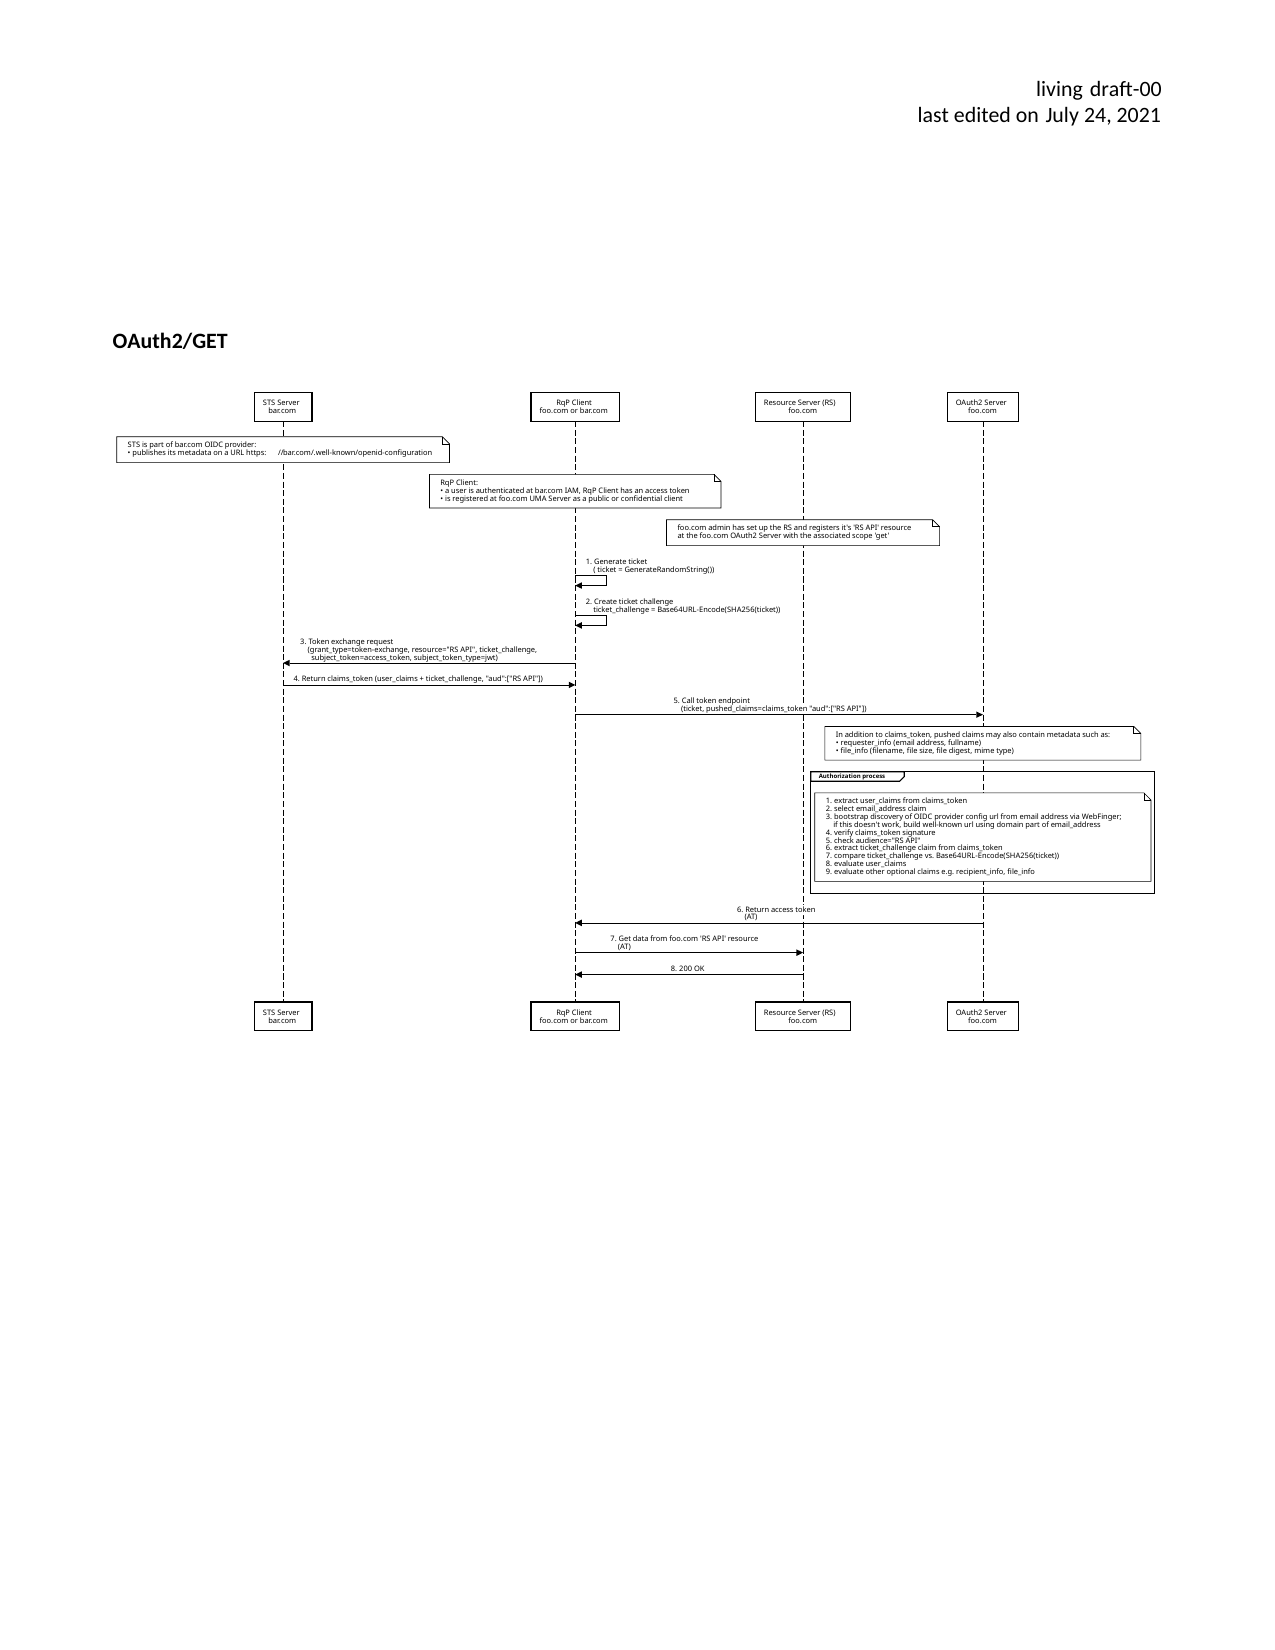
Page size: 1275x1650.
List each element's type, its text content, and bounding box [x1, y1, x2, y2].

text OAuth2/GET [112, 327, 1162, 354]
